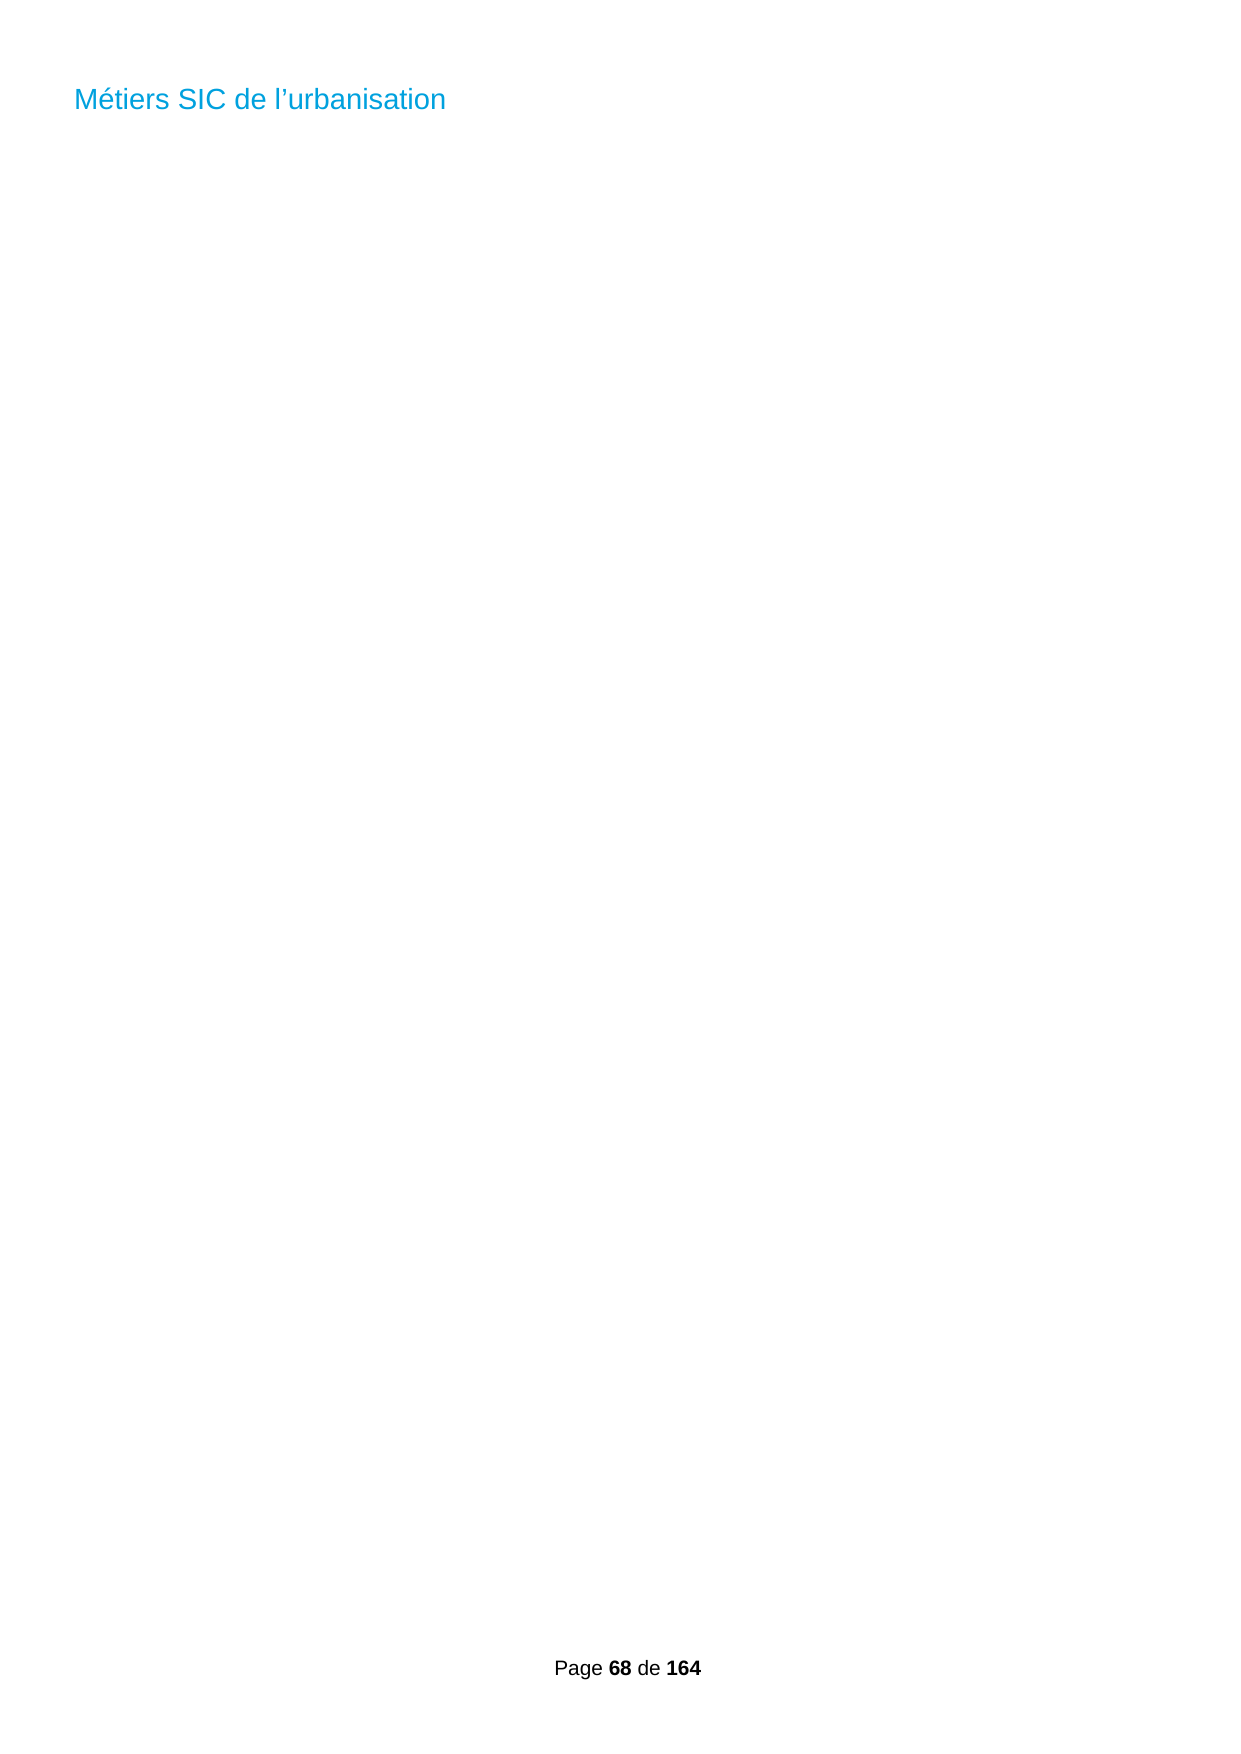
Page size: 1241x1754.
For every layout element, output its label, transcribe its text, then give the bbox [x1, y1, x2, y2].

subtitle Métiers SIC de l’urbanisation [74, 82, 1181, 116]
